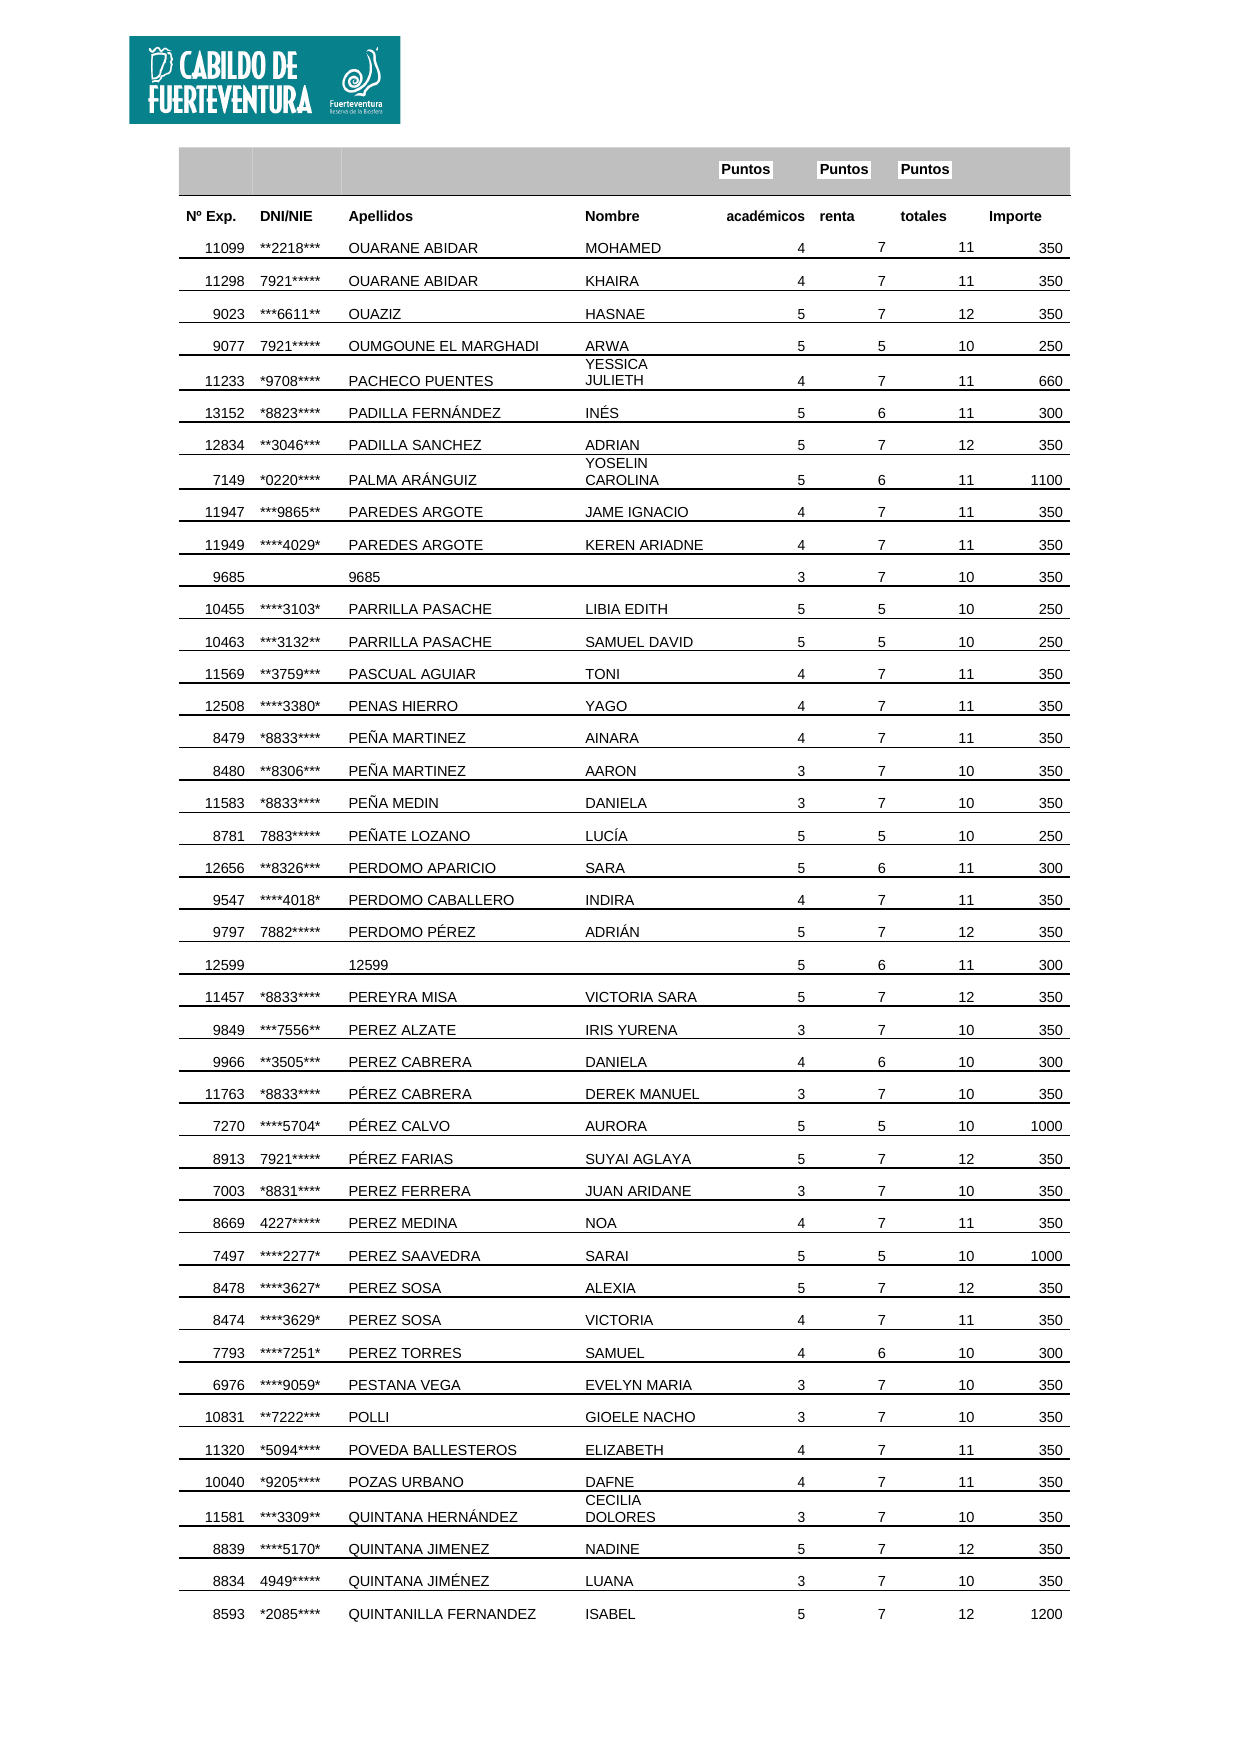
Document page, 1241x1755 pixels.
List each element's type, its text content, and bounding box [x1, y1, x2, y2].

table_cell PESTANA VEGA [335, 1363, 563, 1393]
table_cell 5 [866, 813, 893, 844]
table_cell [812, 291, 866, 322]
table_cell 7497 [179, 1233, 252, 1264]
table_cell 11583 [179, 781, 252, 811]
table_cell 7 [866, 490, 893, 520]
table_cell 300 [982, 391, 1070, 421]
table_cell [893, 555, 953, 585]
table_cell 7 [866, 1395, 893, 1426]
table_cell 11 [953, 845, 982, 876]
table_cell 10455 [179, 587, 252, 617]
table_cell 5 [713, 619, 812, 650]
table_cell EVELYN MARIA [563, 1363, 713, 1393]
table_cell 7921***** [253, 259, 334, 289]
table_cell 10 [953, 1039, 982, 1070]
table_cell 12834 [179, 423, 252, 453]
table_cell 350 [982, 1559, 1070, 1589]
table_cell ****4029* [253, 522, 334, 553]
table_cell **3046*** [253, 423, 334, 453]
table_cell **3759*** [253, 651, 334, 682]
table_cell 8839 [179, 1527, 252, 1557]
table_cell DEREK MANUEL [563, 1072, 713, 1102]
table_cell 6 [866, 391, 893, 421]
table_cell 12 [953, 910, 982, 941]
table_cell QUINTANA HERNÁNDEZ [335, 1492, 563, 1525]
table_cell [893, 748, 953, 779]
table_cell 10 [953, 323, 982, 354]
table_cell 5 [713, 291, 812, 322]
table_cell [812, 1395, 866, 1426]
table_cell [812, 522, 866, 553]
table_cell ****5704* [253, 1104, 334, 1135]
table_cell 11457 [179, 975, 252, 1005]
table_cell 11949 [179, 522, 252, 553]
table_cell 10040 [179, 1460, 252, 1490]
table_cell PÉREZ CABRERA [335, 1072, 563, 1102]
table_cell [893, 1072, 953, 1102]
table_cell 11 [953, 259, 982, 289]
table_cell 1000 [982, 1104, 1070, 1135]
table_cell *0220**** [253, 455, 334, 488]
table_cell [812, 684, 866, 714]
table_cell 350 [982, 1460, 1070, 1490]
table_cell ADRIAN [563, 423, 713, 453]
table_cell LUANA [563, 1559, 713, 1589]
table_cell *9205**** [253, 1460, 334, 1490]
table_cell 1200 [982, 1591, 1070, 1630]
table_cell 300 [982, 1330, 1070, 1361]
table_cell DANIELA [563, 1039, 713, 1070]
table_cell 350 [982, 878, 1070, 908]
table_cell 10 [953, 781, 982, 811]
table_cell PADILLA FERNÁNDEZ [335, 391, 563, 421]
table_cell LUCÍA [563, 813, 713, 844]
table_cell [253, 555, 334, 585]
table_cell 6 [866, 1039, 893, 1070]
table_cell [893, 391, 953, 421]
table_cell ****3629* [253, 1298, 334, 1329]
table_cell 5 [713, 1527, 812, 1557]
table_cell [893, 684, 953, 714]
table_cell 11233 [179, 356, 252, 389]
table_cell 11298 [179, 259, 252, 289]
table_cell 12 [953, 1527, 982, 1557]
table_cell [812, 619, 866, 650]
table_cell 3 [713, 1007, 812, 1038]
table_cell 10 [953, 587, 982, 617]
table_cell OUARANE ABIDAR [335, 259, 563, 289]
table_cell [812, 356, 866, 389]
table_cell 12 [953, 291, 982, 322]
table_cell AURORA [563, 1104, 713, 1135]
table_cell PEÑA MARTINEZ [335, 748, 563, 779]
table_cell 7 [866, 651, 893, 682]
table_cell 1000 [982, 1233, 1070, 1264]
table_cell 5 [713, 1104, 812, 1135]
table_cell 10 [953, 1363, 982, 1393]
table_cell [812, 1427, 866, 1458]
table_cell 8781 [179, 813, 252, 844]
table_cell 4 [713, 1460, 812, 1490]
table_cell [893, 522, 953, 553]
table_cell ****3103* [253, 587, 334, 617]
table_cell 6 [866, 455, 893, 488]
table_cell 350 [982, 975, 1070, 1005]
table_cell [812, 1039, 866, 1070]
table_cell [893, 813, 953, 844]
table_cell 3 [713, 1363, 812, 1393]
table_cell 660 [982, 356, 1070, 389]
table_cell [812, 1266, 866, 1296]
table_cell 9685 [335, 555, 563, 585]
table_cell 5 [713, 423, 812, 453]
table_cell [812, 1460, 866, 1490]
table_cell 7 [866, 878, 893, 908]
table_cell *8833**** [253, 975, 334, 1005]
table_cell PEÑA MEDIN [335, 781, 563, 811]
table_cell 7 [866, 1007, 893, 1038]
table_cell 7 [866, 748, 893, 779]
table_cell 4949***** [253, 1559, 334, 1589]
table_cell [893, 845, 953, 876]
table_cell [812, 716, 866, 747]
table_cell 5 [713, 587, 812, 617]
table_cell KEREN ARIADNE [563, 522, 713, 553]
table_cell [812, 587, 866, 617]
table_cell PENAS HIERRO [335, 684, 563, 714]
table_cell 3 [713, 1072, 812, 1102]
table_cell 7 [866, 291, 893, 322]
table_cell ***3132** [253, 619, 334, 650]
table_cell 4227***** [253, 1201, 334, 1232]
table_cell ***9865** [253, 490, 334, 520]
table_cell ***7556** [253, 1007, 334, 1038]
table_cell 7 [866, 910, 893, 941]
table_cell SAMUEL DAVID [563, 619, 713, 650]
table_cell 350 [982, 259, 1070, 289]
table_cell 11 [953, 391, 982, 421]
table_cell *8833**** [253, 1072, 334, 1102]
table_cell 9547 [179, 878, 252, 908]
table_cell 4 [713, 878, 812, 908]
table_cell 8669 [179, 1201, 252, 1232]
table_cell [893, 291, 953, 322]
table_cell 7 [866, 1266, 893, 1296]
table_cell 10 [953, 619, 982, 650]
table_cell [893, 1298, 953, 1329]
table_cell ISABEL [563, 1591, 713, 1630]
table_cell 5 [713, 975, 812, 1005]
table_cell 5 [713, 1266, 812, 1296]
table_cell POLLI [335, 1395, 563, 1426]
table_cell 11 [953, 522, 982, 553]
table_cell **8306*** [253, 748, 334, 779]
table_cell 9849 [179, 1007, 252, 1038]
table_cell [812, 1492, 866, 1525]
table_cell [893, 910, 953, 941]
table_cell [893, 975, 953, 1005]
table_cell 5 [866, 619, 893, 650]
table_cell AINARA [563, 716, 713, 747]
table_cell 7 [866, 1201, 893, 1232]
table_cell 11 [953, 942, 982, 973]
table_cell [812, 748, 866, 779]
table_cell PEREZ TORRES [335, 1330, 563, 1361]
table_cell 350 [982, 1298, 1070, 1329]
table_cell 4 [713, 684, 812, 714]
table_cell 4 [713, 1298, 812, 1329]
table_cell PAREDES ARGOTE [335, 490, 563, 520]
table_cell ARWA [563, 323, 713, 354]
table_cell [893, 1527, 953, 1557]
table_cell 11 [953, 1427, 982, 1458]
table_cell ****4018* [253, 878, 334, 908]
table_cell 11947 [179, 490, 252, 520]
table_cell AARON [563, 748, 713, 779]
table_cell 4 [713, 356, 812, 389]
table_cell PEREYRA MISA [335, 975, 563, 1005]
table_cell 12 [953, 423, 982, 453]
table_cell ALEXIA [563, 1266, 713, 1296]
table_cell 10 [953, 1492, 982, 1525]
table_cell 4 [713, 1201, 812, 1232]
table_cell 10 [953, 1007, 982, 1038]
table_cell PACHECO PUENTES [335, 356, 563, 389]
table_cell DAFNE [563, 1460, 713, 1490]
table_cell [893, 1007, 953, 1038]
table_cell [893, 423, 953, 453]
table_cell 7 [866, 1072, 893, 1102]
table_cell 3 [713, 1395, 812, 1426]
table_cell YAGO [563, 684, 713, 714]
table_cell [812, 651, 866, 682]
table_cell 12656 [179, 845, 252, 876]
table_cell **7222*** [253, 1395, 334, 1426]
table_cell 350 [982, 555, 1070, 585]
table_cell [893, 1559, 953, 1589]
table_header DNI/NIE **2218*** [253, 213, 334, 257]
table_cell 11569 [179, 651, 252, 682]
table_cell ****2277* [253, 1233, 334, 1264]
table_cell [893, 1104, 953, 1135]
table_cell [893, 1591, 953, 1630]
table_cell 11 [953, 490, 982, 520]
table_cell [812, 1363, 866, 1393]
table_cell PASCUAL AGUIAR [335, 651, 563, 682]
table_cell PÉREZ FARIAS [335, 1136, 563, 1167]
table_cell [812, 1104, 866, 1135]
table_cell 10 [953, 1395, 982, 1426]
table_cell [893, 356, 953, 389]
table_cell [812, 259, 866, 289]
table_cell [812, 813, 866, 844]
table_cell 350 [982, 1492, 1070, 1525]
table_cell PARRILLA PASACHE [335, 587, 563, 617]
table_cell 350 [982, 781, 1070, 811]
table_cell 7793 [179, 1330, 252, 1361]
table_cell [812, 781, 866, 811]
table_cell ****5170* [253, 1527, 334, 1557]
table_cell 7 [866, 684, 893, 714]
table_cell 3 [713, 1559, 812, 1589]
table_cell CECILIA DOLORES [563, 1492, 713, 1525]
table_cell 250 [982, 323, 1070, 354]
table_cell 10 [953, 1233, 982, 1264]
table_cell 10 [953, 813, 982, 844]
table_cell 6 [866, 845, 893, 876]
table_cell [893, 716, 953, 747]
table_cell [893, 1039, 953, 1070]
table_cell PEREZ FERRERA [335, 1169, 563, 1199]
table_cell 3 [713, 781, 812, 811]
table_cell QUINTANA JIMENEZ [335, 1527, 563, 1557]
table_cell 7 [866, 1136, 893, 1167]
table_cell 10 [953, 1104, 982, 1135]
table_cell [812, 1136, 866, 1167]
table_cell [812, 490, 866, 520]
table_cell 11 [953, 1201, 982, 1232]
table_cell [893, 1201, 953, 1232]
table_cell PERDOMO PÉREZ [335, 910, 563, 941]
table_cell 5 [713, 455, 812, 488]
table_cell SARAI [563, 1233, 713, 1264]
table_cell [812, 1007, 866, 1038]
table_cell 350 [982, 910, 1070, 941]
table_cell [893, 942, 953, 973]
table_cell 7 [866, 975, 893, 1005]
table_cell 1100 [982, 455, 1070, 488]
table_cell [893, 490, 953, 520]
table_cell 350 [982, 423, 1070, 453]
table_cell ***6611** [253, 291, 334, 322]
table_cell [893, 619, 953, 650]
table_cell INÉS [563, 391, 713, 421]
table_cell 5 [713, 813, 812, 844]
table_cell VICTORIA SARA [563, 975, 713, 1005]
table_cell [253, 942, 334, 973]
table_cell [893, 1330, 953, 1361]
table_cell PEREZ MEDINA [335, 1201, 563, 1232]
table_cell 7883***** [253, 813, 334, 844]
table_cell 300 [982, 942, 1070, 973]
table_cell [812, 942, 866, 973]
table_cell 4 [713, 651, 812, 682]
table_cell [812, 1169, 866, 1199]
table_cell ****3380* [253, 684, 334, 714]
table_cell [893, 1233, 953, 1264]
table_cell PEÑATE LOZANO [335, 813, 563, 844]
table_cell [812, 1233, 866, 1264]
table_cell 11320 [179, 1427, 252, 1458]
table_cell 6 [866, 942, 893, 973]
table_cell 350 [982, 291, 1070, 322]
table_cell *8831**** [253, 1169, 334, 1199]
table_cell 7 [866, 423, 893, 453]
table_cell 350 [982, 1266, 1070, 1296]
table_cell HASNAE [563, 291, 713, 322]
table_cell ****3627* [253, 1266, 334, 1296]
table_cell 7 [866, 1559, 893, 1589]
table_cell 7270 [179, 1104, 252, 1135]
table_cell 10 [953, 1072, 982, 1102]
table_cell GIOELE NACHO [563, 1395, 713, 1426]
table_cell [893, 1395, 953, 1426]
table_cell 5 [713, 323, 812, 354]
table_cell OUAZIZ [335, 291, 563, 322]
table_cell PEÑA MARTINEZ [335, 716, 563, 747]
table_cell 5 [713, 1591, 812, 1630]
table_cell [893, 1136, 953, 1167]
table_cell [893, 323, 953, 354]
table_cell 5 [713, 942, 812, 973]
table_cell 12 [953, 1136, 982, 1167]
table_cell 9077 [179, 323, 252, 354]
table_cell 11581 [179, 1492, 252, 1525]
table_cell 7 [866, 1460, 893, 1490]
table_cell [563, 555, 713, 585]
table_cell *2085**** [253, 1591, 334, 1630]
table_cell PEREZ ALZATE [335, 1007, 563, 1038]
table_cell [812, 391, 866, 421]
table_cell 250 [982, 587, 1070, 617]
table_cell 13152 [179, 391, 252, 421]
table_cell 7 [866, 259, 893, 289]
table_cell 4 [713, 1427, 812, 1458]
table_cell 350 [982, 1072, 1070, 1102]
table_cell 250 [982, 619, 1070, 650]
table_cell 7 [866, 1298, 893, 1329]
table_cell 300 [982, 1039, 1070, 1070]
table_cell 4 [713, 716, 812, 747]
table_cell 5 [713, 910, 812, 941]
table_cell ****7251* [253, 1330, 334, 1361]
table_cell 9797 [179, 910, 252, 941]
table_cell [812, 1591, 866, 1630]
table_cell 300 [982, 845, 1070, 876]
table_cell 7 [866, 1169, 893, 1199]
table_cell 10831 [179, 1395, 252, 1426]
table_cell *8833**** [253, 716, 334, 747]
table_cell SUYAI AGLAYA [563, 1136, 713, 1167]
table_cell 7 [866, 781, 893, 811]
table_cell 7 [866, 716, 893, 747]
table_cell *8833**** [253, 781, 334, 811]
table_cell *8823**** [253, 391, 334, 421]
table_cell [812, 555, 866, 585]
table_cell INDIRA [563, 878, 713, 908]
table_header Nombre MOHAMED [563, 213, 713, 257]
table_cell 7 [866, 1591, 893, 1630]
table_cell 350 [982, 716, 1070, 747]
table_cell 11763 [179, 1072, 252, 1102]
table_cell 8913 [179, 1136, 252, 1167]
table_cell PAREDES ARGOTE [335, 522, 563, 553]
table_cell 11 [953, 1460, 982, 1490]
table_cell 6976 [179, 1363, 252, 1393]
table_cell 9966 [179, 1039, 252, 1070]
table_cell 7 [866, 1363, 893, 1393]
table_cell [812, 845, 866, 876]
table_cell 11 [953, 455, 982, 488]
table_cell 350 [982, 1395, 1070, 1426]
table_cell 10 [953, 1330, 982, 1361]
table_cell 8593 [179, 1591, 252, 1630]
table_cell [812, 1330, 866, 1361]
table_header 11 [953, 213, 982, 257]
table_cell 7003 [179, 1169, 252, 1199]
table_cell 350 [982, 1201, 1070, 1232]
table_cell 11 [953, 356, 982, 389]
table_cell 10463 [179, 619, 252, 650]
table_cell 5 [713, 1136, 812, 1167]
table_cell 5 [713, 391, 812, 421]
table_cell 350 [982, 1527, 1070, 1557]
table_cell 5 [866, 323, 893, 354]
table_cell ELIZABETH [563, 1427, 713, 1458]
table_cell 5 [866, 1233, 893, 1264]
table_cell 350 [982, 490, 1070, 520]
table_cell PEREZ CABRERA [335, 1039, 563, 1070]
table_cell 10 [953, 748, 982, 779]
table_cell POZAS URBANO [335, 1460, 563, 1490]
table_cell ***3309** [253, 1492, 334, 1525]
table_cell [893, 259, 953, 289]
table_cell *9708**** [253, 356, 334, 389]
table_cell 9023 [179, 291, 252, 322]
table_cell [812, 975, 866, 1005]
table_cell 7 [866, 356, 893, 389]
table_cell VICTORIA [563, 1298, 713, 1329]
table_cell PADILLA SANCHEZ [335, 423, 563, 453]
table_cell 350 [982, 1007, 1070, 1038]
table_header Importe 350 [982, 213, 1070, 257]
table_cell 350 [982, 684, 1070, 714]
table_cell 12 [953, 975, 982, 1005]
table_cell [893, 1427, 953, 1458]
table_cell 12599 [179, 942, 252, 973]
table_cell [893, 587, 953, 617]
table_cell 11 [953, 878, 982, 908]
table_cell 350 [982, 1363, 1070, 1393]
table_cell PEREZ SOSA [335, 1266, 563, 1296]
table_cell 350 [982, 651, 1070, 682]
table_cell [893, 878, 953, 908]
table_cell 350 [982, 748, 1070, 779]
table_cell [812, 878, 866, 908]
table_cell 7921***** [253, 323, 334, 354]
table_cell QUINTANILLA FERNANDEZ [335, 1591, 563, 1630]
table_cell OUMGOUNE EL MARGHADI [335, 323, 563, 354]
table_cell 7921***** [253, 1136, 334, 1167]
table_cell 8834 [179, 1559, 252, 1589]
table_header renta [812, 213, 866, 257]
table_cell 7 [866, 1427, 893, 1458]
table_cell [812, 1527, 866, 1557]
table_cell 11 [953, 684, 982, 714]
table_cell YESSICA JULIETH [563, 356, 713, 389]
table_cell 7 [866, 1527, 893, 1557]
table_cell 12 [953, 1591, 982, 1630]
table_cell 8474 [179, 1298, 252, 1329]
table_cell 11 [953, 651, 982, 682]
table_cell [812, 1201, 866, 1232]
table_cell [812, 423, 866, 453]
table_cell [563, 942, 713, 973]
table_cell *5094**** [253, 1427, 334, 1458]
table_cell 350 [982, 1136, 1070, 1167]
table_cell YOSELIN CAROLINA [563, 455, 713, 488]
table_cell 5 [713, 1233, 812, 1264]
table_cell [812, 323, 866, 354]
table_cell NOA [563, 1201, 713, 1232]
table_cell LIBIA EDITH [563, 587, 713, 617]
table_cell [893, 455, 953, 488]
table_cell [812, 455, 866, 488]
table_header académicos 4 [713, 213, 812, 257]
table_cell 5 [866, 1104, 893, 1135]
table_cell 3 [713, 555, 812, 585]
table_cell PEREZ SAAVEDRA [335, 1233, 563, 1264]
table_cell PERDOMO CABALLERO [335, 878, 563, 908]
table_cell 5 [866, 587, 893, 617]
table_cell **3505*** [253, 1039, 334, 1070]
table_cell SAMUEL [563, 1330, 713, 1361]
table_cell 3 [713, 1169, 812, 1199]
table_cell 350 [982, 1169, 1070, 1199]
table_cell 10 [953, 1559, 982, 1589]
table_cell 12 [953, 1266, 982, 1296]
table_cell 8478 [179, 1266, 252, 1296]
table_cell 7 [866, 1492, 893, 1525]
table_cell 4 [713, 522, 812, 553]
table_cell 350 [982, 1427, 1070, 1458]
table_cell 6 [866, 1330, 893, 1361]
table_cell 4 [713, 1039, 812, 1070]
table_cell ADRIÁN [563, 910, 713, 941]
table_cell ****9059* [253, 1363, 334, 1393]
table_cell [893, 1363, 953, 1393]
table_cell 4 [713, 259, 812, 289]
table_cell [893, 1460, 953, 1490]
table_cell 10 [953, 1169, 982, 1199]
table_header totales [893, 213, 953, 257]
table_cell IRIS YURENA [563, 1007, 713, 1038]
table_cell 7882***** [253, 910, 334, 941]
table_cell 12599 [335, 942, 563, 973]
table_cell 3 [713, 1492, 812, 1525]
table_cell PERDOMO APARICIO [335, 845, 563, 876]
table_cell POVEDA BALLESTEROS [335, 1427, 563, 1458]
table_cell 4 [713, 490, 812, 520]
table_cell 350 [982, 522, 1070, 553]
table_cell PÉREZ CALVO [335, 1104, 563, 1135]
table_cell PALMA ARÁNGUIZ [335, 455, 563, 488]
table_cell 10 [953, 555, 982, 585]
table_cell [893, 1492, 953, 1525]
table_cell 8480 [179, 748, 252, 779]
table_cell 11 [953, 716, 982, 747]
table_cell 5 [713, 845, 812, 876]
table_cell [893, 1266, 953, 1296]
table_cell PEREZ SOSA [335, 1298, 563, 1329]
table_cell [812, 910, 866, 941]
table_header Apellidos OUARANE ABIDAR [335, 213, 563, 257]
table_cell 7 [866, 555, 893, 585]
table_cell DANIELA [563, 781, 713, 811]
table_cell NADINE [563, 1527, 713, 1557]
table_cell [893, 781, 953, 811]
table_cell 3 [713, 748, 812, 779]
table_cell JAME IGNACIO [563, 490, 713, 520]
table_cell QUINTANA JIMÉNEZ [335, 1559, 563, 1589]
table_cell 250 [982, 813, 1070, 844]
table_cell 9685 [179, 555, 252, 585]
table_cell 11 [953, 1298, 982, 1329]
table_cell 7 [866, 522, 893, 553]
table_header 7 [866, 213, 893, 257]
table_cell [893, 651, 953, 682]
table_header Nº Exp. 11099 [179, 213, 252, 257]
table_cell 7149 [179, 455, 252, 488]
table_cell [893, 1169, 953, 1199]
table_cell **8326*** [253, 845, 334, 876]
table_cell 12508 [179, 684, 252, 714]
table_cell [812, 1072, 866, 1102]
table_cell 4 [713, 1330, 812, 1361]
table_cell TONI [563, 651, 713, 682]
table_cell PARRILLA PASACHE [335, 619, 563, 650]
table_cell SARA [563, 845, 713, 876]
table_cell [812, 1298, 866, 1329]
table_cell 8479 [179, 716, 252, 747]
table_cell JUAN ARIDANE [563, 1169, 713, 1199]
table_cell [812, 1559, 866, 1589]
table_cell KHAIRA [563, 259, 713, 289]
